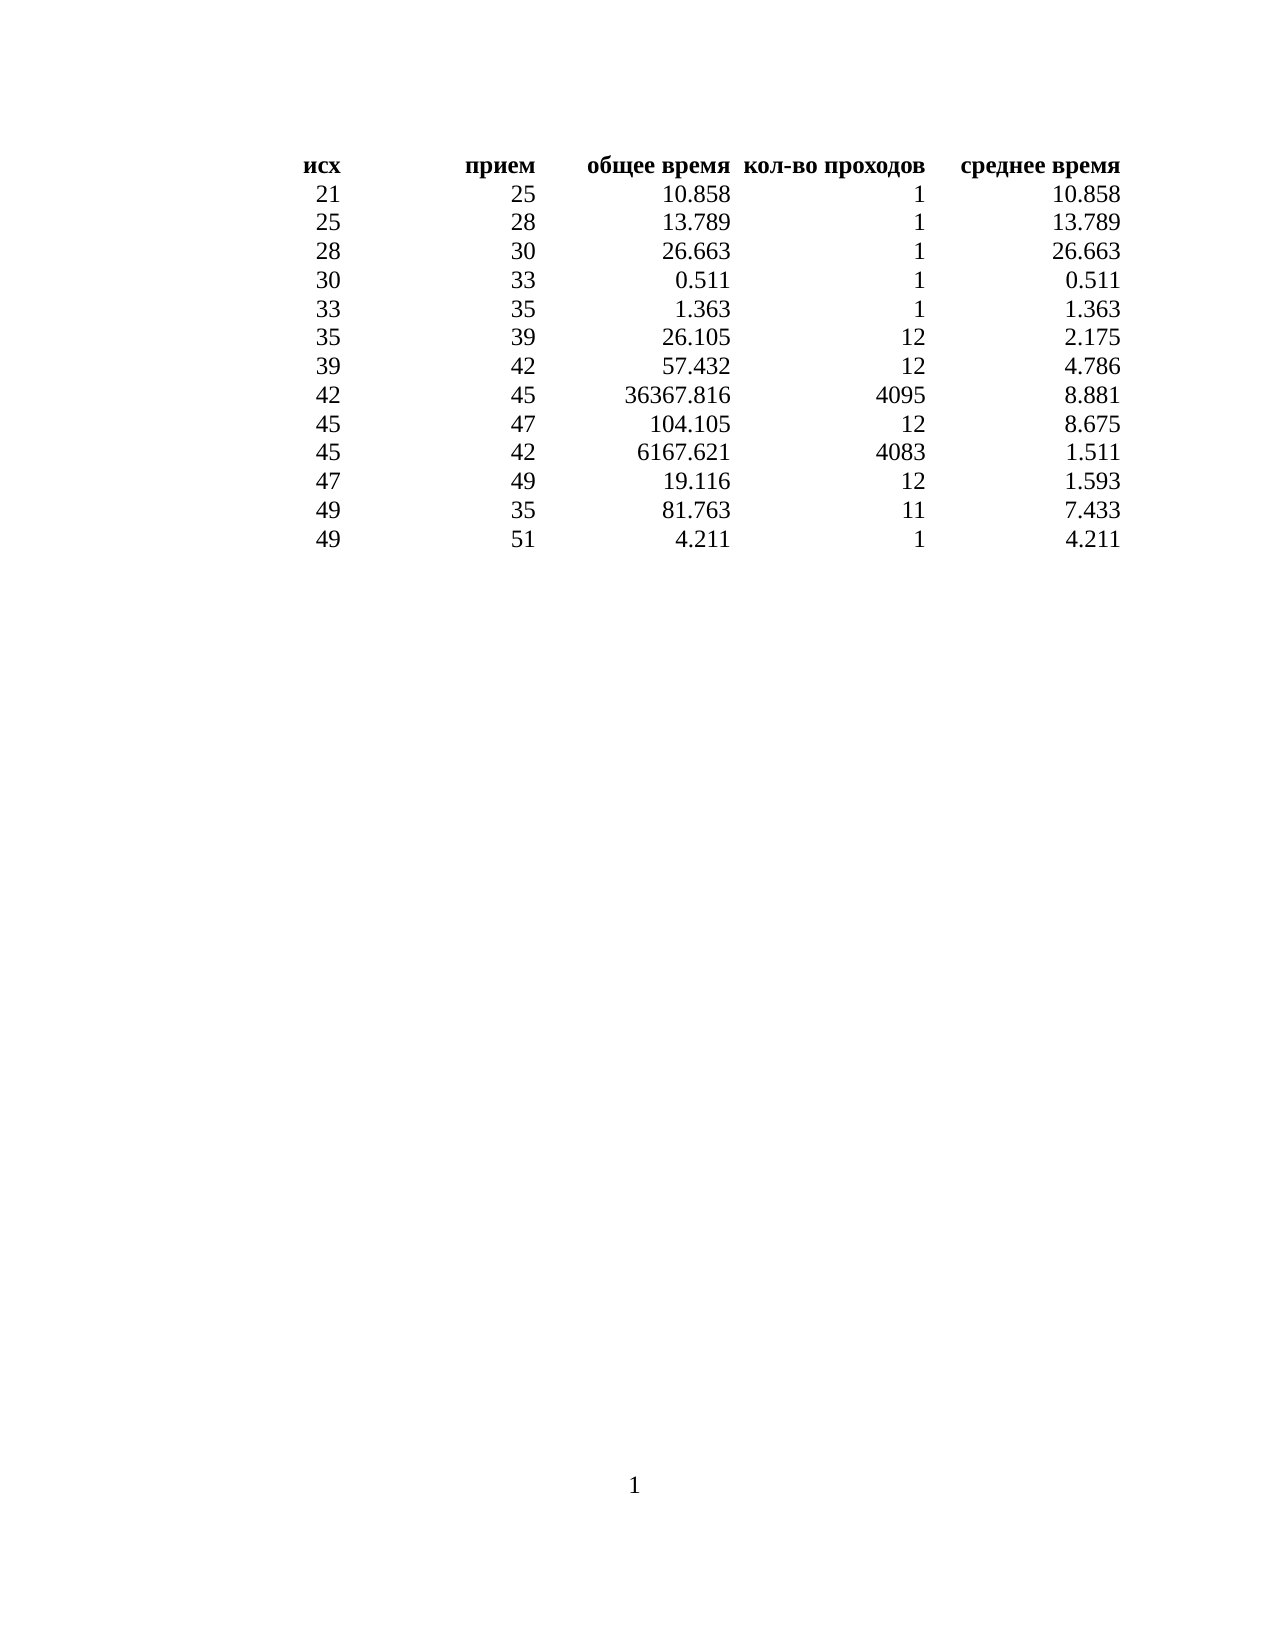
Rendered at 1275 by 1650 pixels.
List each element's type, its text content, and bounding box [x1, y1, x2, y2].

table_cell 30 [150, 265, 345, 294]
table_cell 1.511 [930, 438, 1125, 466]
table_cell 8.675 [930, 409, 1125, 437]
table_cell 12 [735, 351, 930, 380]
table_cell 4083 [735, 438, 930, 466]
table_cell 1.593 [930, 466, 1125, 495]
table_cell 36367.816 [540, 380, 735, 409]
table_cell 28 [150, 236, 345, 265]
table_cell 0.511 [930, 265, 1125, 294]
table_cell 47 [150, 466, 345, 495]
table_cell 51 [345, 524, 540, 552]
table_cell 26.663 [540, 236, 735, 265]
table_cell 10.858 [540, 179, 735, 207]
table_cell 25 [150, 208, 345, 236]
table_cell 28 [345, 208, 540, 236]
table_cell 30 [345, 236, 540, 265]
table_cell 12 [735, 466, 930, 495]
table_cell 49 [150, 495, 345, 524]
table_header среднее время [930, 150, 1125, 179]
table_cell 10.858 [930, 179, 1125, 207]
table_cell 1 [735, 524, 930, 552]
table_cell 39 [150, 351, 345, 380]
table_cell 4.211 [540, 524, 735, 552]
table_cell 1 [735, 208, 930, 236]
table_cell 12 [735, 323, 930, 351]
table_cell 7.433 [930, 495, 1125, 524]
table_header исх [150, 150, 345, 179]
table_cell 81.763 [540, 495, 735, 524]
table_cell 19.116 [540, 466, 735, 495]
table_cell 11 [735, 495, 930, 524]
table_cell 2.175 [930, 323, 1125, 351]
table_cell 4.786 [930, 351, 1125, 380]
table_cell 47 [345, 409, 540, 437]
table_cell 1.363 [540, 294, 735, 322]
table_cell 6167.621 [540, 438, 735, 466]
table_cell 1 [735, 265, 930, 294]
table_cell 42 [150, 380, 345, 409]
table_header кол-во проходов [735, 150, 930, 179]
table_cell 45 [345, 380, 540, 409]
table_cell 4095 [735, 380, 930, 409]
table_cell 26.663 [930, 236, 1125, 265]
table_header общее время [540, 150, 735, 179]
table_cell 1 [735, 179, 930, 207]
table_cell 39 [345, 323, 540, 351]
table_cell 42 [345, 438, 540, 466]
table_header прием [345, 150, 540, 179]
table_cell 0.511 [540, 265, 735, 294]
table_cell 12 [735, 409, 930, 437]
table_cell 49 [345, 466, 540, 495]
table_cell 57.432 [540, 351, 735, 380]
table_cell 33 [150, 294, 345, 322]
table_cell 21 [150, 179, 345, 207]
table_cell 45 [150, 438, 345, 466]
table_cell 33 [345, 265, 540, 294]
table_cell 8.881 [930, 380, 1125, 409]
table_cell 1.363 [930, 294, 1125, 322]
table_cell 25 [345, 179, 540, 207]
table_cell 13.789 [540, 208, 735, 236]
table_cell 104.105 [540, 409, 735, 437]
table_cell 1 [735, 294, 930, 322]
table_cell 1 [735, 236, 930, 265]
table_cell 26.105 [540, 323, 735, 351]
table_cell 49 [150, 524, 345, 552]
table_cell 45 [150, 409, 345, 437]
table_cell 13.789 [930, 208, 1125, 236]
table_cell 4.211 [930, 524, 1125, 552]
table_cell 35 [345, 294, 540, 322]
table_cell 35 [345, 495, 540, 524]
table_cell 35 [150, 323, 345, 351]
table_cell 42 [345, 351, 540, 380]
